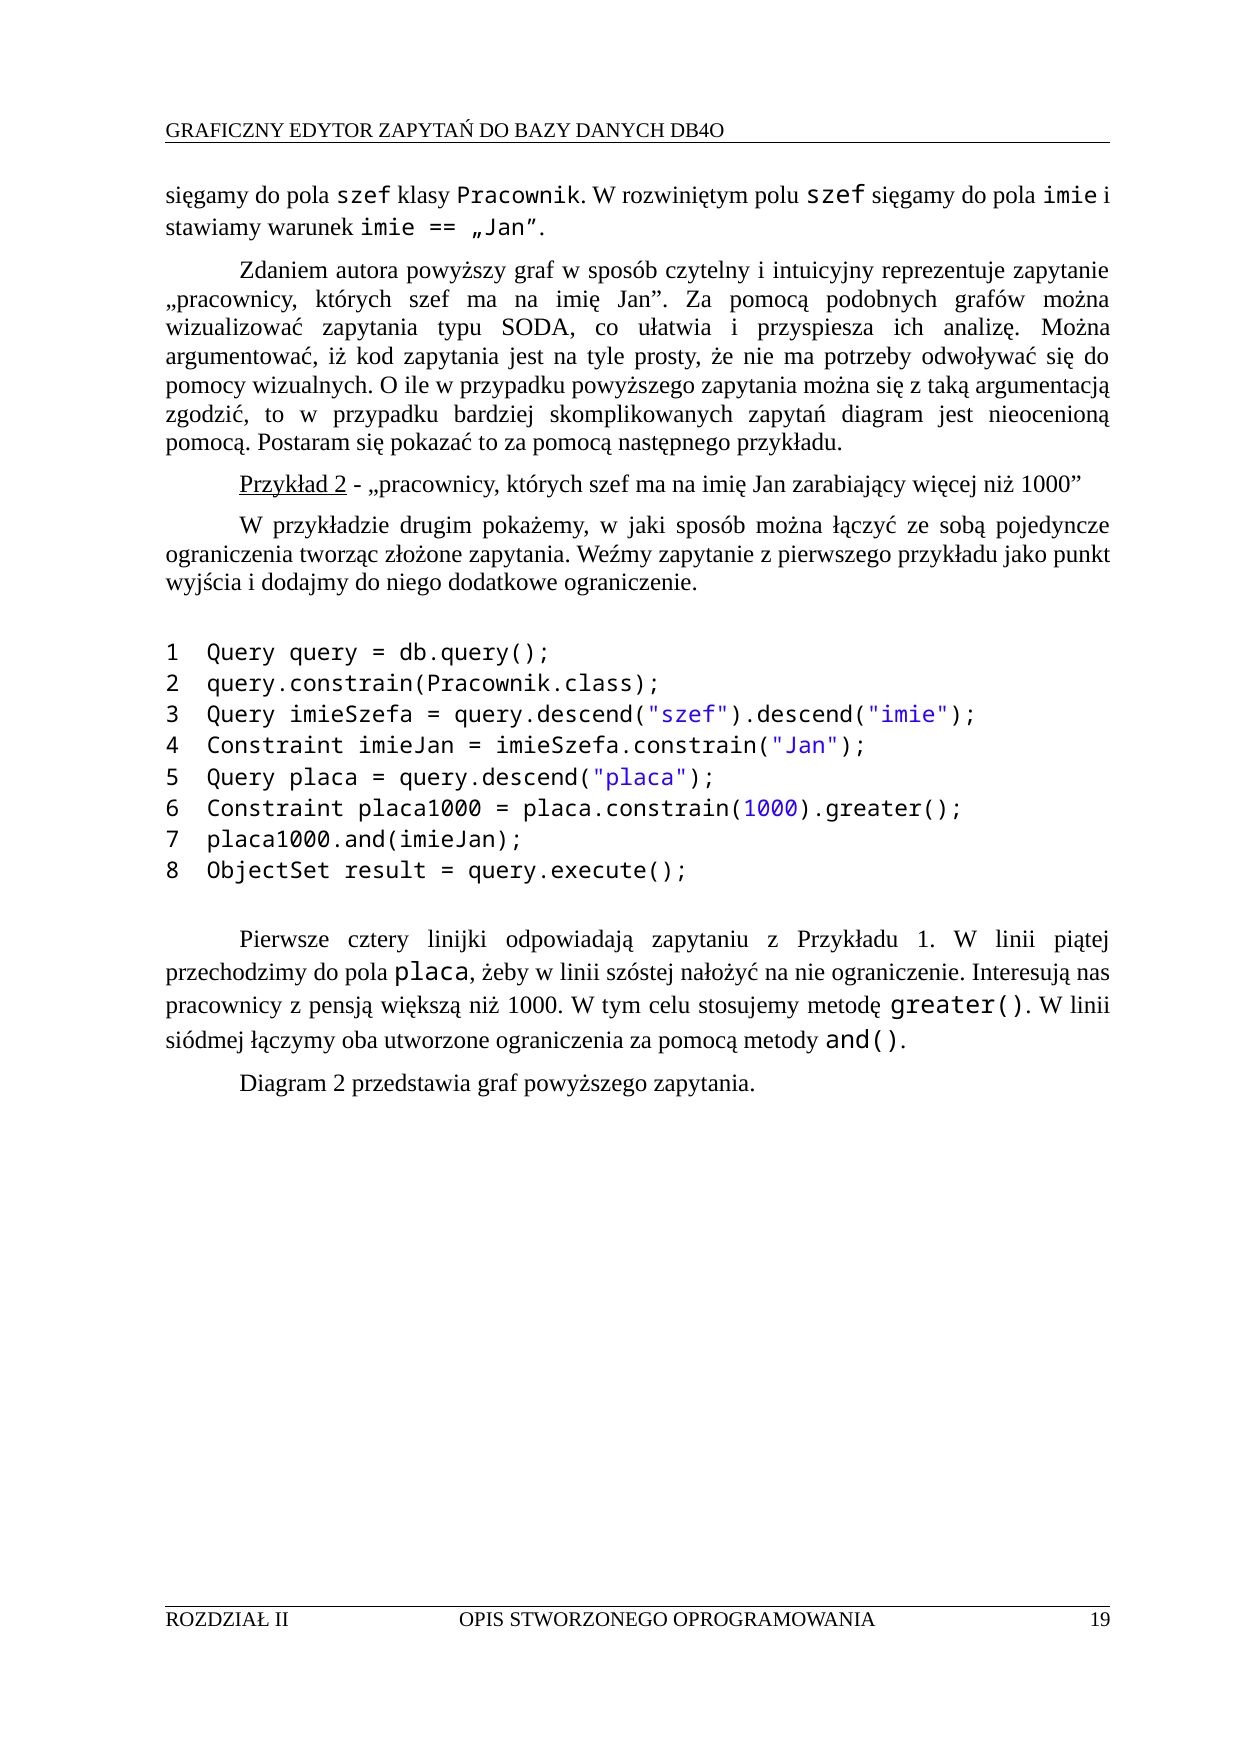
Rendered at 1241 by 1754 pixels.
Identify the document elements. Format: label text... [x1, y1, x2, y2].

text 2 query.constrain(Pracownik.class); [165, 667, 1110, 698]
text Przykład 2 - „pracownicy, których szef ma na imię Jan zarabiający więcej niż 1000” [165, 469, 1110, 497]
text Diagram 2 przedstawia graf powyższego zapytania. [165, 1068, 1110, 1097]
text sięgamy do pola szef klasy Pracownik. W rozwiniętym polu szef sięgamy do pola imie i stawiamy warunek imie == „Jan”. [165, 177, 1110, 242]
text W przykładzie drugim pokażemy, w jaki sposób można łączyć ze sobą pojedyncze ograniczenia tworząc złożone zapytania. Weźmy zapytanie z pierwszego przykładu jako punkt wyjścia i dodajmy do niego dodatkowe ograniczenie. [165, 510, 1110, 596]
text Zdaniem autora powyższy graf w sposób czytelny i intuicyjny reprezentuje zapytanie „pracownicy, których szef ma na imię Jan”. Za pomocą podobnych grafów można wizualizować zapytania typu SODA, co ułatwia i przyspiesza ich analizę. Można argumentować, iż kod zapytania jest na tyle prosty, że nie ma potrzeby odwoływać się do pomocy wizualnych. O ile w przypadku powyższego zapytania można się z taką argumentacją zgodzić, to w przypadku bardziej skomplikowanych zapytań diagram jest nieocenioną pomocą. Postaram się pokazać to za pomocą następnego przykładu. [165, 255, 1110, 456]
text 4 Constraint imieJan = imieSzefa.constrain("Jan"); [165, 729, 1110, 761]
text 3 Query imieSzefa = query.descend("szef").descend("imie"); [165, 698, 1110, 729]
text 7 placa1000.and(imieJan); [165, 823, 1110, 854]
text 6 Constraint placa1000 = placa.constrain(1000).greater(); [165, 792, 1110, 823]
text 8 ObjectSet result = query.execute(); [165, 854, 1110, 886]
text 5 Query placa = query.descend("placa"); [165, 761, 1110, 792]
text Pierwsze cztery linijki odpowiadają zapytaniu z Przykładu 1. W linii piątej przechodzimy do pola placa, żeby w linii szóstej nałożyć na nie ograniczenie. Interesują nas pracownicy z pensją większą niż 1000. W tym celu stosujemy metodę greater(). W linii siódmej łączymy oba utworzone ograniczenia za pomocą metody and(). [165, 924, 1110, 1055]
text 1 Query query = db.query(); [165, 636, 1110, 667]
